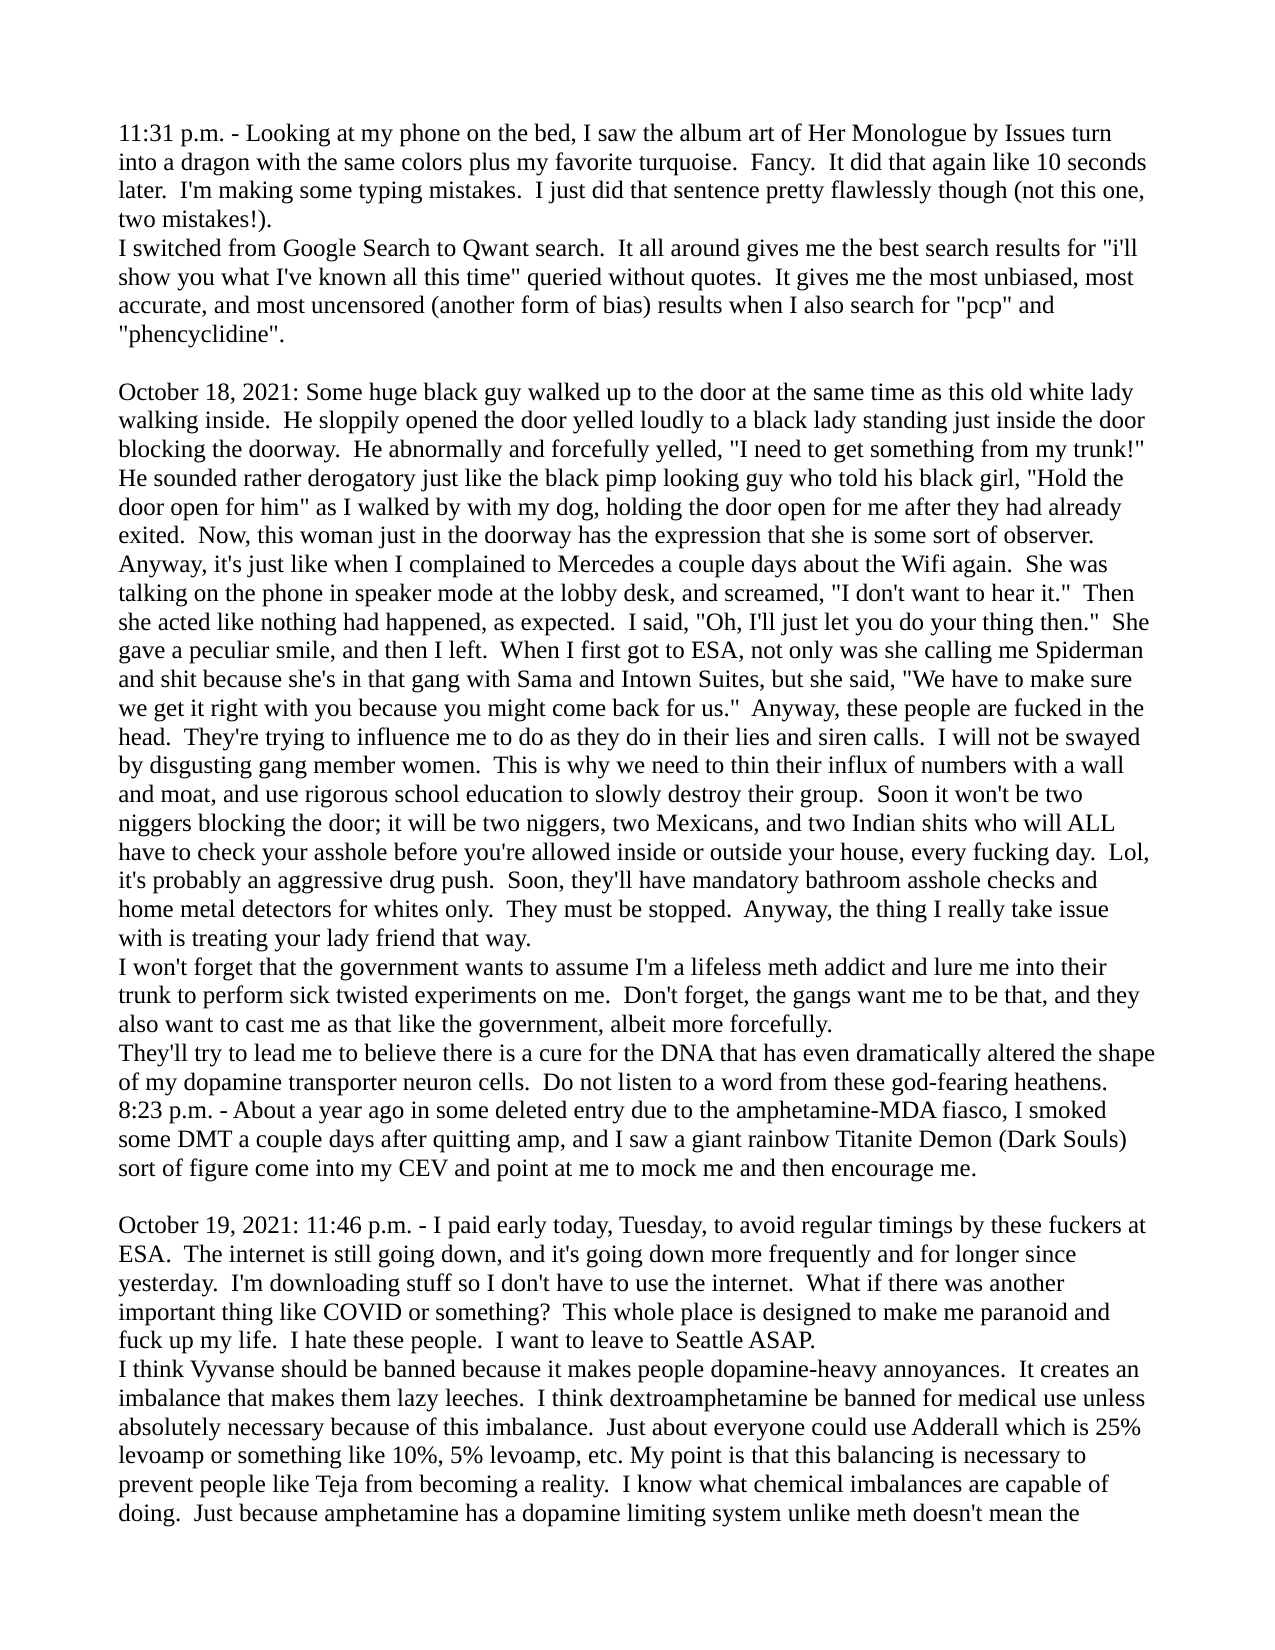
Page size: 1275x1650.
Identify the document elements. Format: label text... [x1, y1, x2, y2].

text 11:31 p.m. - Looking at my phone on the bed, I saw the album art of Her Monologue by Issues turn into a dragon with the same colors plus my favorite turquoise. Fancy. It did that again like 10 seconds later. I'm making some typing mistakes. I just did that sentence pretty flawlessly though (not this one, two mistakes!). [118, 118, 1157, 233]
text I won't forget that the government wants to assume I'm a lifeless meth addict and lure me into their trunk to perform sick twisted experiments on me. Don't forget, the gangs want me to be that, and they also want to cast me as that like the government, albeit more forcefully. [118, 952, 1157, 1038]
text I switched from Google Search to Qwant search. It all around gives me the best search results for "i'll show you what I've known all this time" queried without quotes. It gives me the most unbiased, most accurate, and most uncensored (another form of bias) results when I also search for "pcp" and "phencyclidine". [118, 233, 1157, 348]
text I think Vyvanse should be banned because it makes people dopamine-heavy annoyances. It creates an imbalance that makes them lazy leeches. I think dextroamphetamine be banned for medical use unless absolutely necessary because of this imbalance. Just about everyone could use Adderall which is 25% levoamp or something like 10%, 5% levoamp, etc. My point is that this balancing is necessary to prevent people like Teja from becoming a reality. I know what chemical imbalances are capable of doing. Just because amphetamine has a dopamine limiting system unlike meth doesn't mean the [118, 1354, 1157, 1527]
text October 19, 2021: 11:46 p.m. - I paid early today, Tuesday, to avoid regular timings by these fuckers at ESA. The internet is still going down, and it's going down more frequently and for longer since yesterday. I'm downloading stuff so I don't have to use the internet. What if there was another important thing like COVID or something? This whole place is designed to make me paranoid and fuck up my life. I hate these people. I want to leave to Seattle ASAP. [118, 1211, 1157, 1354]
text They'll try to lead me to believe there is a cure for the DNA that has even dramatically altered the shape of my dopamine transporter neuron cells. Do not listen to a word from these god-fearing heathens. [118, 1038, 1157, 1096]
text 8:23 p.m. - About a year ago in some deleted entry due to the amphetamine-MDA fiasco, I smoked some DMT a couple days after quitting amp, and I saw a giant rainbow Titanite Demon (Dark Souls) sort of figure come into my CEV and point at me to mock me and then encourage me. [118, 1096, 1157, 1182]
text October 18, 2021: Some huge black guy walked up to the door at the same time as this old white lady walking inside. He sloppily opened the door yelled loudly to a black lady standing just inside the door blocking the doorway. He abnormally and forcefully yelled, "I need to get something from my trunk!" He sounded rather derogatory just like the black pimp looking guy who told his black girl, "Hold the door open for him" as I walked by with my dog, holding the door open for me after they had already exited. Now, this woman just in the doorway has the expression that she is some sort of observer. Anyway, it's just like when I complained to Mercedes a couple days about the Wifi again. She was talking on the phone in speaker mode at the lobby desk, and screamed, "I don't want to hear it." Then she acted like nothing had happened, as expected. I said, "Oh, I'll just let you do your thing then." She gave a peculiar smile, and then I left. When I first got to ESA, not only was she calling me Spiderman and shit because she's in that gang with Sama and Intown Suites, but she said, "We have to make sure we get it right with you because you might come back for us." Anyway, these people are fucked in the head. They're trying to influence me to do as they do in their lies and siren calls. I will not be swayed by disgusting gang member women. This is why we need to thin their influx of numbers with a wall and moat, and use rigorous school education to slowly destroy their group. Soon it won't be two niggers blocking the door; it will be two niggers, two Mexicans, and two Indian shits who will ALL have to check your asshole before you're allowed inside or outside your house, every fucking day. Lol, it's probably an aggressive drug push. Soon, they'll have mandatory bathroom asshole checks and home metal detectors for whites only. They must be stopped. Anyway, the thing I really take issue with is treating your lady friend that way. [118, 377, 1157, 952]
